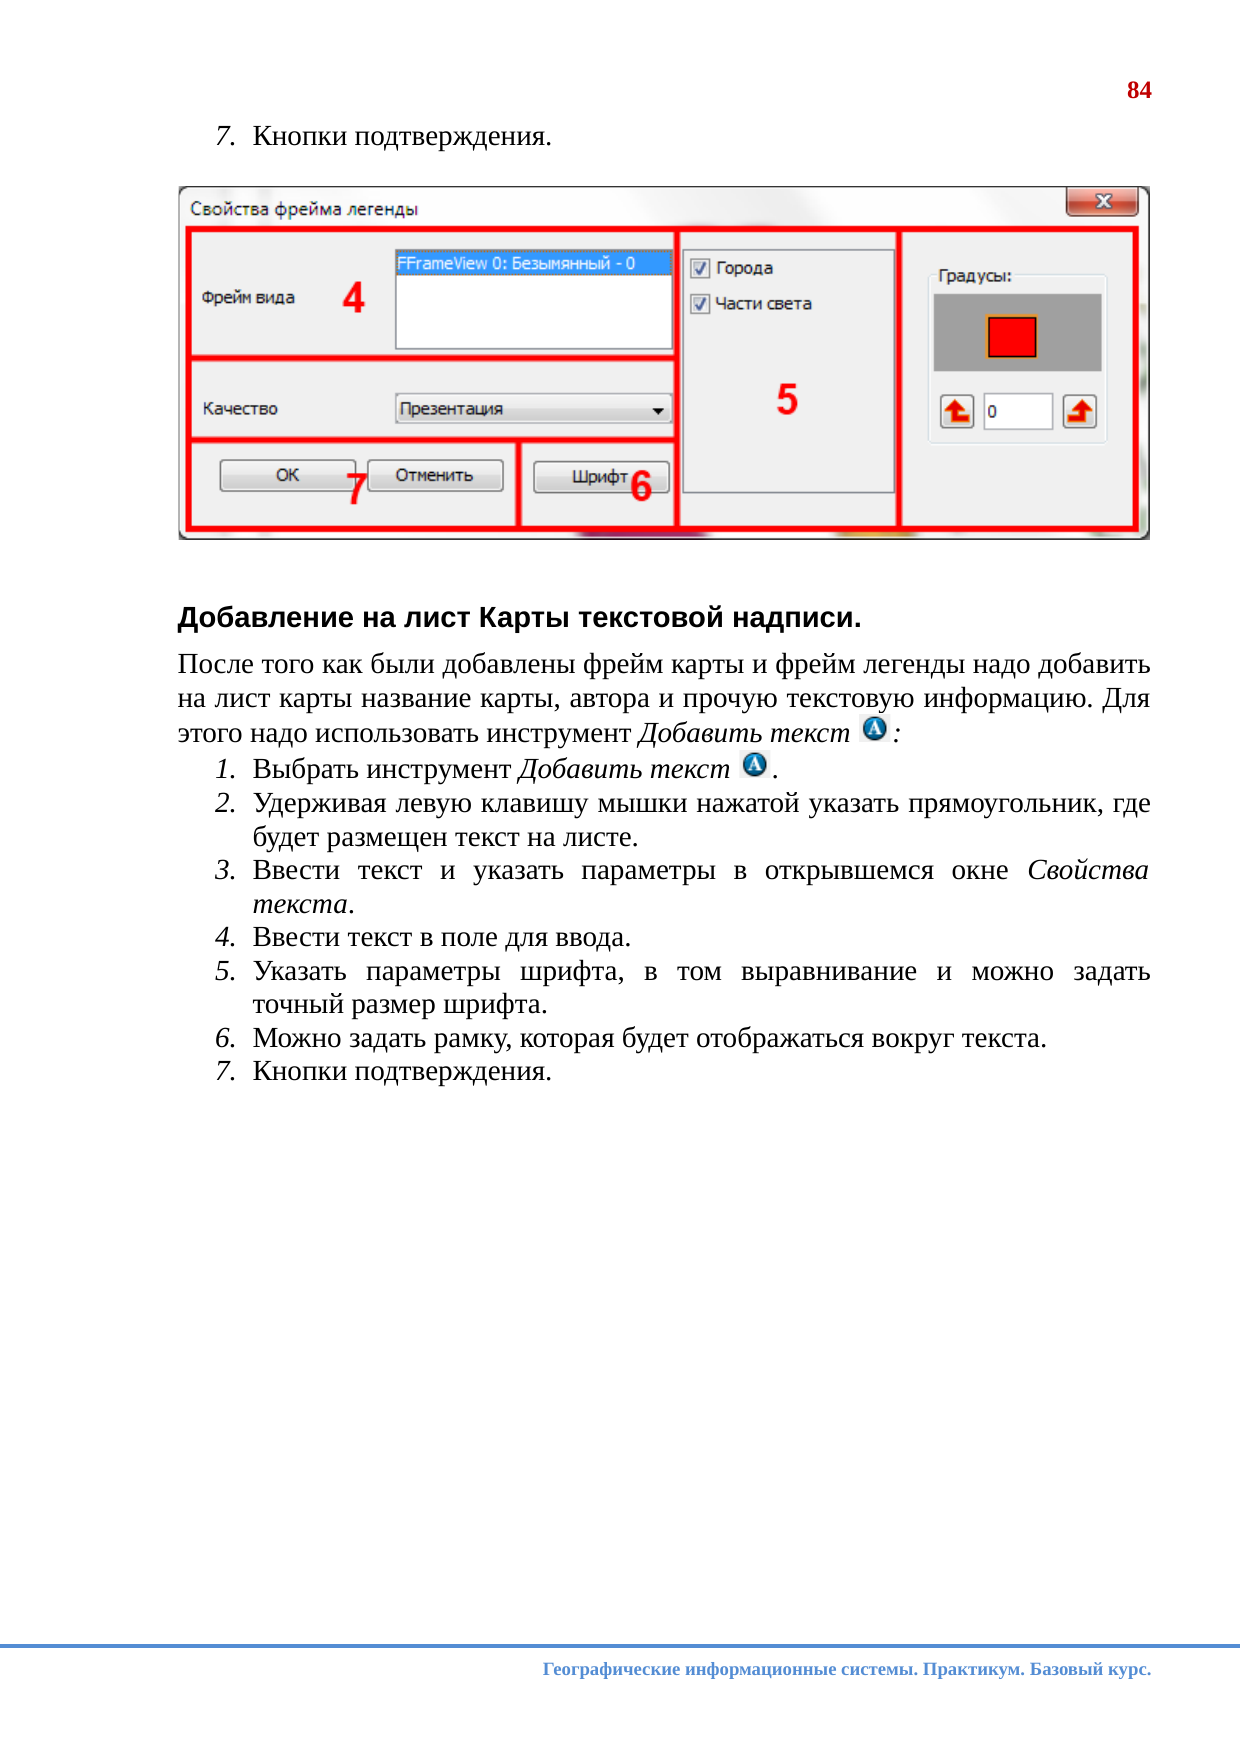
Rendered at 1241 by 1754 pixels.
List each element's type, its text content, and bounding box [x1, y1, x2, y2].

list Кнопки подтверждения. [215, 1053, 1152, 1087]
picture [859, 714, 891, 742]
list Кнопки подтверждения. [215, 118, 1152, 152]
picture [178, 186, 1150, 540]
subtitle Добавление на лист Карты текстовой надписи. [177, 600, 1152, 634]
picture [739, 750, 771, 778]
list Можно задать рамку, которая будет отображаться вокруг текста. [215, 1020, 1152, 1053]
text После того как были добавлены фрейм карты и фрейм легенды надо добавить на лист карты название карты, автора и прочую текстовую информацию. Для этого надо использовать инструмент Добавить текст : [177, 646, 1152, 749]
list Ввести текст и указать параметры в открывшемся окне Свойства текста. [215, 852, 1152, 919]
list Удерживая левую клавишу мышки нажатой указать прямоугольник, где будет размещен текст на листе. [215, 785, 1152, 852]
list Указать параметры шрифта, в том выравнивание и можно задать точный размер шрифта. [215, 953, 1152, 1020]
list Ввести текст в поле для ввода. [215, 919, 1152, 953]
list Выбрать инструмент Добавить текст . [215, 749, 1152, 785]
